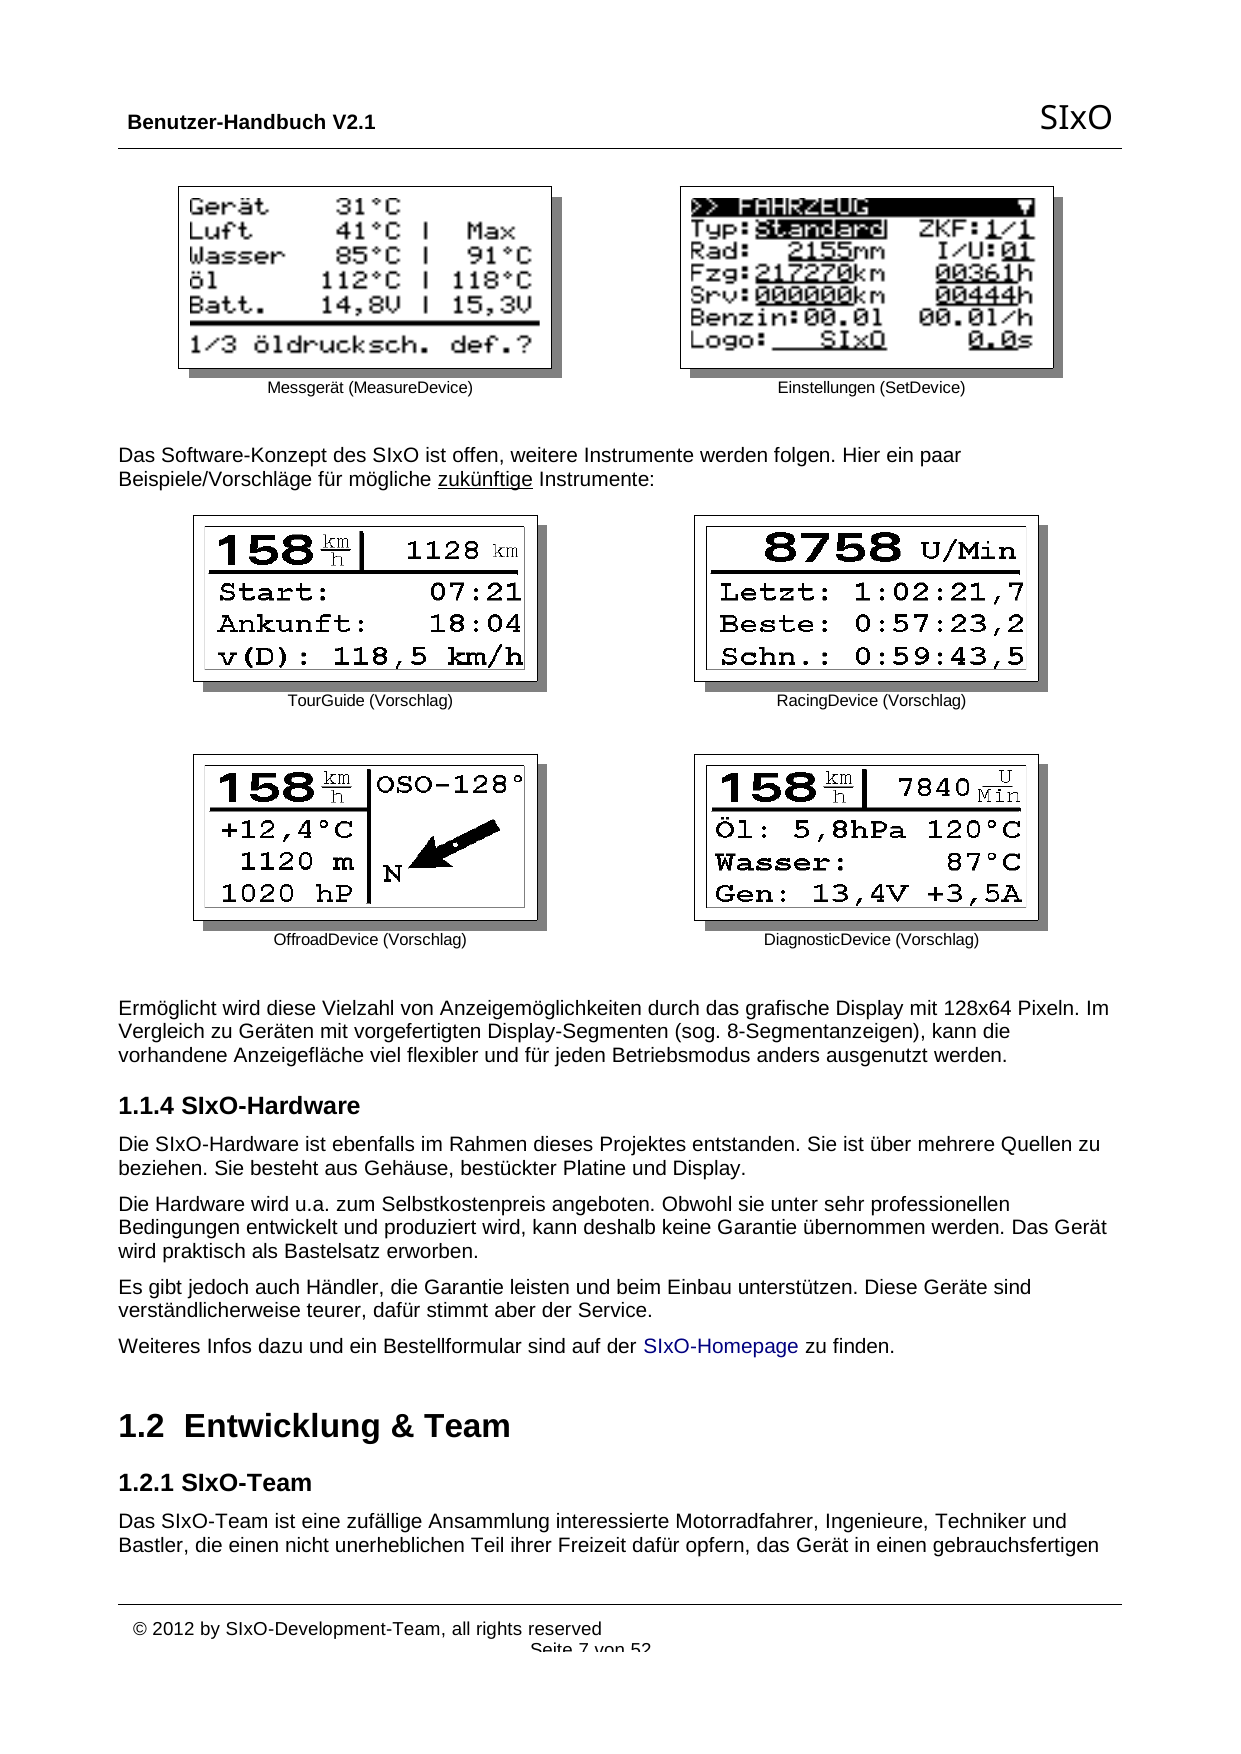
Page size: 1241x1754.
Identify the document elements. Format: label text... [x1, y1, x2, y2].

text Die SIxO-Hardware ist ebenfalls im Rahmen dieses Projektes entstanden. Sie ist über mehrere Quellen zu beziehen. Sie besteht aus Gehäuse, bestückter Platine und Display. [118, 1132, 1122, 1179]
picture [691, 198, 1041, 356]
picture [706, 526, 1027, 670]
picture [204, 526, 525, 670]
table_header [120, 509, 621, 747]
table_cell [621, 748, 1122, 955]
text Weiteres Infos dazu und ein Bestellformular sind auf der SIxO-Homepage zu finden. [118, 1335, 1122, 1358]
picture [190, 198, 540, 356]
table_cell [120, 180, 621, 403]
picture [706, 765, 1027, 908]
text Das Software-Konzept des SIxO ist offen, weitere Instrumente werden folgen. Hier ein paar Beispiele/Vorschläge für mögliche zukünftige Instrumente: [118, 444, 1122, 491]
subtitle Entwicklung & Team [118, 1407, 1122, 1444]
subtitle SIxO-Hardware [118, 1092, 1122, 1120]
text Das SIxO-Team ist eine zufällige Ansammlung interessierte Motorradfahrer, Ingenieure, Techniker und Bastler, die einen nicht unerheblichen Teil ihrer Freizeit dafür opfern, das Gerät in einen gebrauchsfertigen [118, 1510, 1122, 1557]
text Die Hardware wird u.a. zum Selbstkostenpreis angeboten. Obwohl sie unter sehr professionellen Bedingungen entwickelt und produziert wird, kann deshalb keine Garantie übernommen werden. Das Gerät wird praktisch als Bastelsatz erworben. [118, 1192, 1122, 1263]
table_header [621, 509, 1122, 747]
picture [204, 765, 525, 908]
table_cell [621, 180, 1122, 403]
text Es gibt jedoch auch Händler, die Garantie leisten und beim Einbau unterstützen. Diese Geräte sind verständlicherweise teurer, dafür stimmt aber der Service. [118, 1275, 1122, 1322]
subtitle SIxO-Team [118, 1469, 1122, 1497]
text Ermöglicht wird diese Vielzahl von Anzeigemöglichkeiten durch das grafische Display mit 128x64 Pixeln. Im Vergleich zu Geräten mit vorgefertigten Display-Segmenten (sog. 8-Segmentanzeigen), kann die vorhandene Anzeigefläche viel flexibler und für jeden Betriebsmodus anders ausgenutzt werden. [118, 996, 1122, 1067]
table_cell [120, 748, 621, 955]
